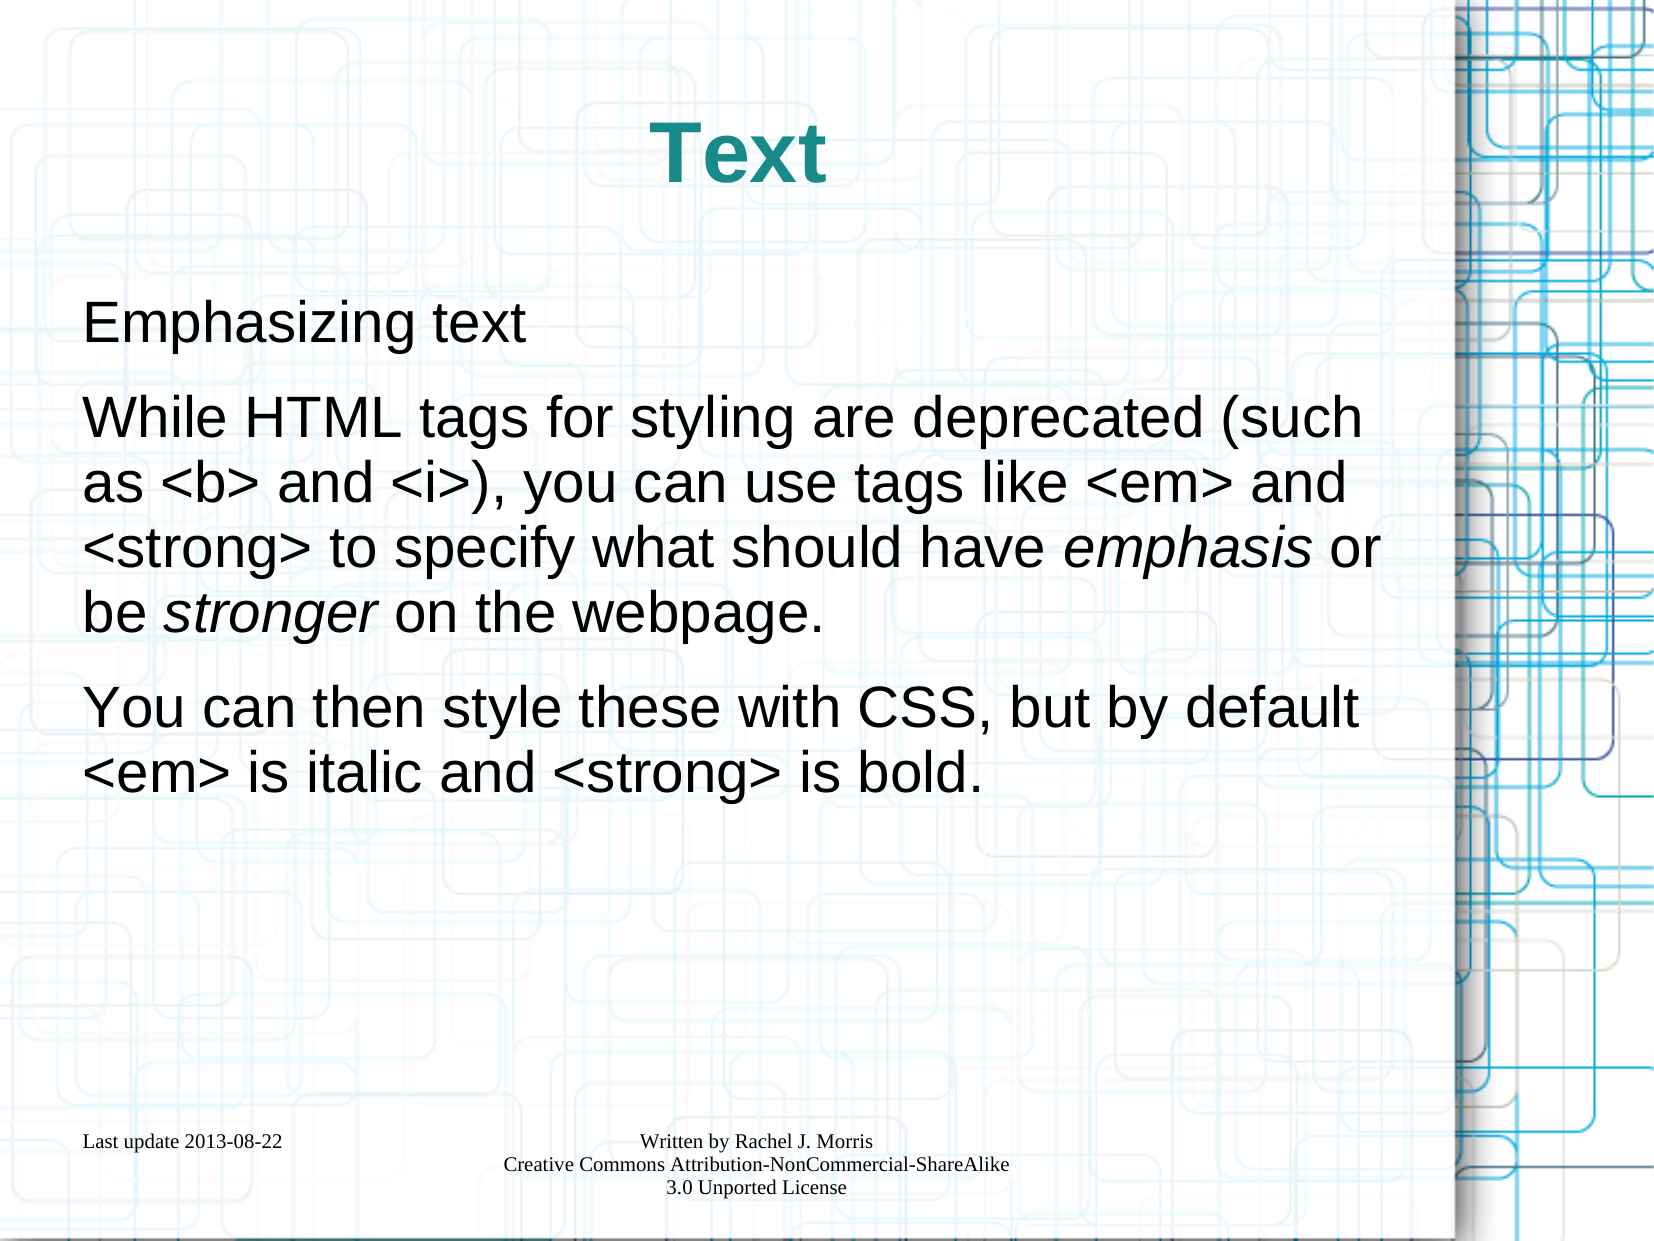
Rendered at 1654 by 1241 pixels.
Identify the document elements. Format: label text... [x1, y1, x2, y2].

picture [0, 0, 1654, 1241]
title Text [59, 49, 1418, 257]
list Emphasizing text While HTML tags for styling are deprecated (such as <b> and <i>), you can use tags like <em> and <strong> to specify what should have emphasis or be stronger on the webpage. You can then style these with CSS, but by default <em> is italic and <strong> is bold. [82, 290, 1418, 1010]
